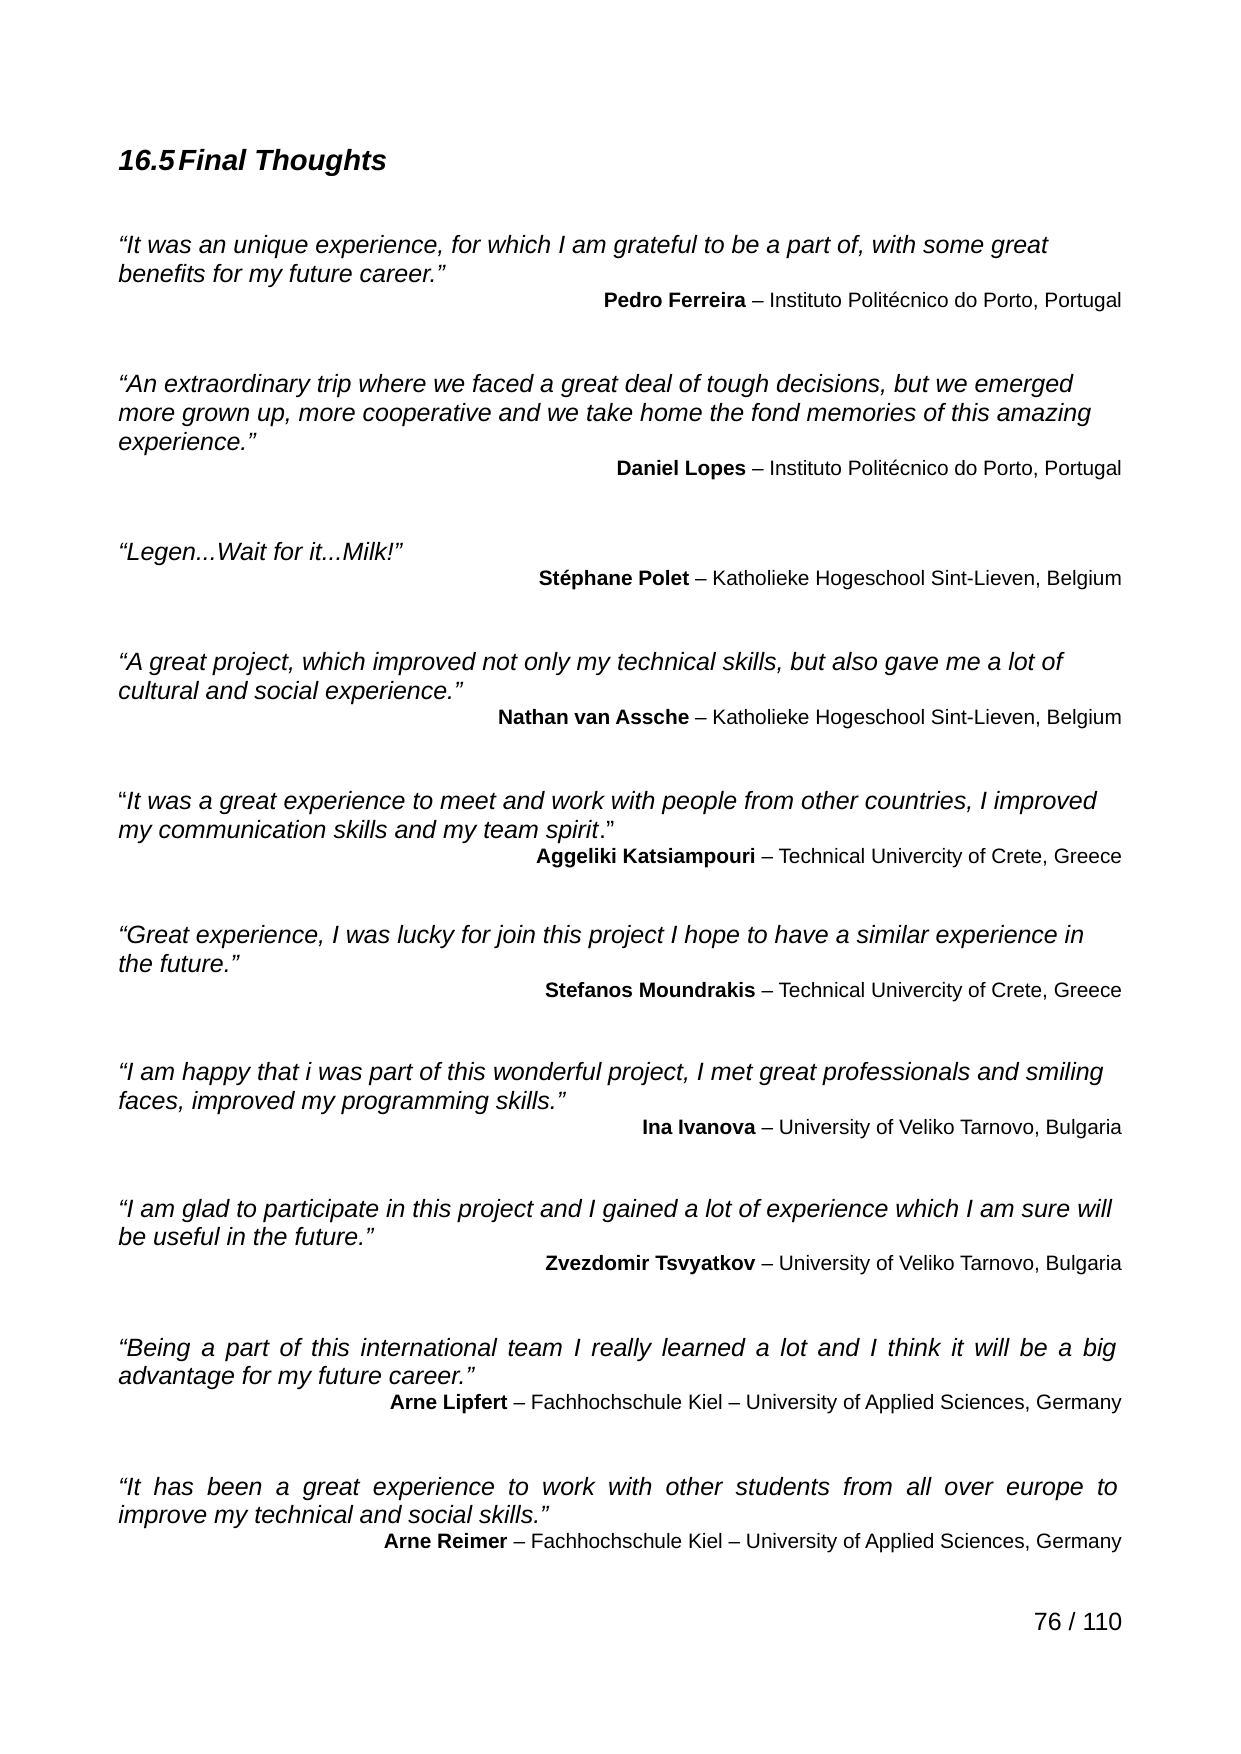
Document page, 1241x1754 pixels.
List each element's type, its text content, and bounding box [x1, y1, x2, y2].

text “It was an unique experience, for which I am grateful to be a part of, with some great benefits for my future career.” [118, 230, 1122, 288]
text “An extraordinary trip where we faced a great deal of tough decisions, but we emerged more grown up, more cooperative and we take home the fond memories of this amazing experience.” [118, 369, 1122, 456]
text Pedro Ferreira – Instituto Politécnico do Porto, Portugal [118, 288, 1122, 312]
text “It has been a great experience to work with other students from all over europe to improve my technical and social skills.” [118, 1471, 1122, 1529]
text Stefanos Moundrakis – Technical Univercity of Crete, Greece [118, 978, 1122, 1002]
text Stéphane Polet – Katholieke Hogeschool Sint-Lieven, Belgium [118, 566, 1122, 590]
subtitle Final Thoughts [118, 143, 1122, 177]
text “Being a part of this international team I really learned a lot and I think it will be a big advantage for my future career.” [118, 1332, 1122, 1390]
text Arne Reimer – Fachhochschule Kiel – University of Applied Sciences, Germany [118, 1529, 1122, 1553]
text “Legen...Wait for it...Milk!” [118, 537, 1122, 566]
text “It was a great experience to meet and work with people from other countries, I improved my communication skills and my team spirit.” [118, 786, 1122, 844]
text “Great experience, I was lucky for join this project I hope to have a similar experience in the future.” [118, 920, 1122, 978]
text “A great project, which improved not only my technical skills, but also gave me a lot of cultural and social experience.” [118, 647, 1122, 705]
text “I am glad to participate in this project and I gained a lot of experience which I am sure will be useful in the future.” [118, 1193, 1122, 1251]
text Zvezdomir Tsvyatkov – University of Veliko Tarnovo, Bulgaria [118, 1251, 1122, 1275]
text Daniel Lopes – Instituto Politécnico do Porto, Portugal [118, 456, 1122, 479]
text Aggeliki Katsiampouri – Technical Univercity of Crete, Greece [118, 844, 1122, 868]
text Arne Lipfert – Fachhochschule Kiel – University of Applied Sciences, Germany [118, 1390, 1122, 1414]
text Ina Ivanova – University of Veliko Tarnovo, Bulgaria [118, 1114, 1122, 1138]
text Nathan van Assche – Katholieke Hogeschool Sint-Lieven, Belgium [118, 705, 1122, 729]
text “I am happy that i was part of this wonderful project, I met great professionals and smiling faces, improved my programming skills.” [118, 1057, 1122, 1114]
